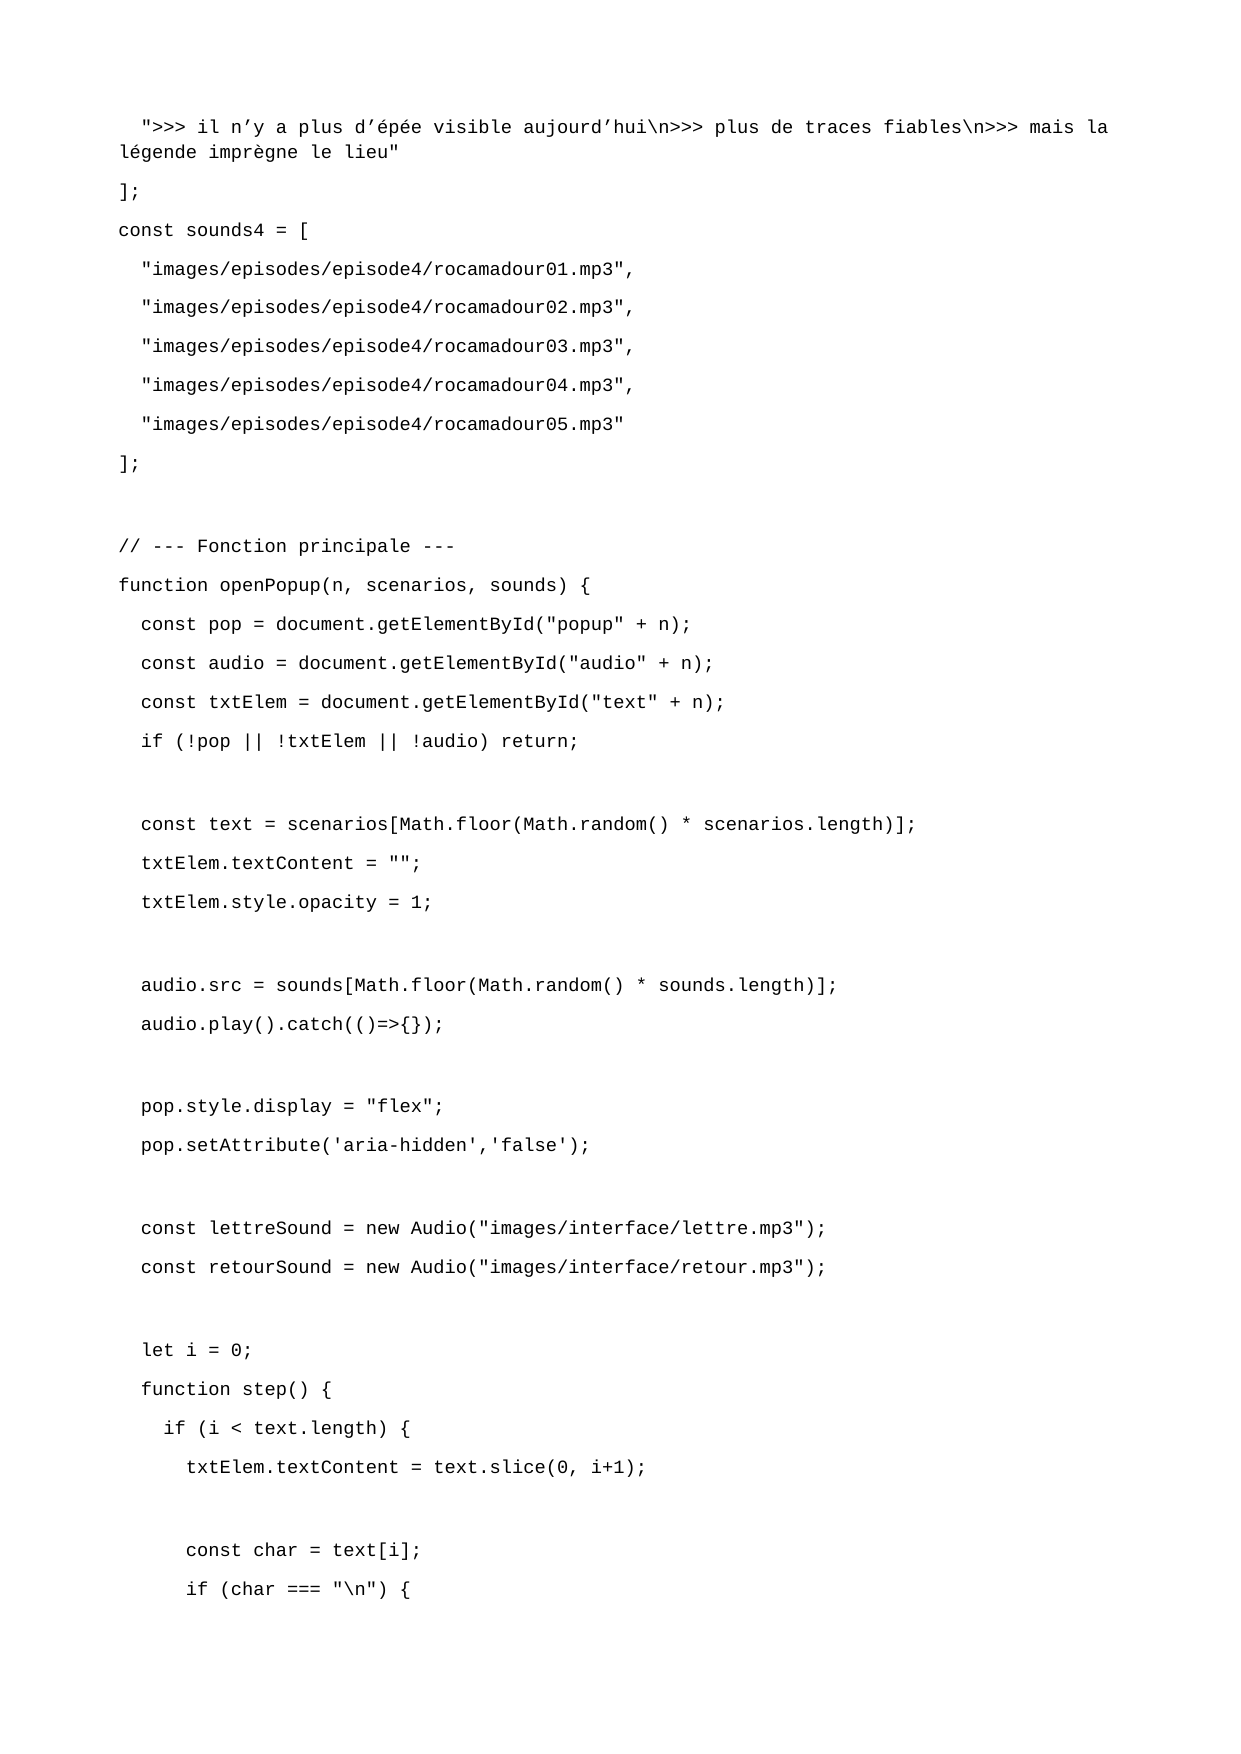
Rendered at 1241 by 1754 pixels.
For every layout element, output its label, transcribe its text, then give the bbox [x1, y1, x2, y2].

text // --- Fonction principale --- [118, 537, 1122, 558]
text const lettreSound = new Audio("images/interface/lettre.mp3"); [118, 1219, 1122, 1240]
text const pop = document.getElementById("popup" + n); [118, 615, 1122, 636]
text txtElem.textContent = text.slice(0, i+1); [118, 1457, 1122, 1479]
text "images/episodes/episode4/rocamadour03.mp3", [118, 337, 1122, 358]
text ]; [118, 454, 1122, 475]
text const text = scenarios[Math.floor(Math.random() * scenarios.length)]; [118, 814, 1122, 836]
text "images/episodes/episode4/rocamadour04.mp3", [118, 376, 1122, 397]
text "images/episodes/episode4/rocamadour05.mp3" [118, 415, 1122, 436]
text function step() { [118, 1379, 1122, 1401]
text function openPopup(n, scenarios, sounds) { [118, 576, 1122, 597]
text let i = 0; [118, 1341, 1122, 1362]
text const audio = document.getElementById("audio" + n); [118, 654, 1122, 675]
text if (i < text.length) { [118, 1418, 1122, 1440]
text audio.play().catch(()=>{}); [118, 1014, 1122, 1036]
text const char = text[i]; [118, 1540, 1122, 1562]
text const sounds4 = [ [118, 220, 1122, 242]
text const retourSound = new Audio("images/interface/retour.mp3"); [118, 1258, 1122, 1279]
text if (!pop || !txtElem || !audio) return; [118, 732, 1122, 753]
text if (char === "\n") { [118, 1579, 1122, 1601]
text txtElem.textContent = ""; [118, 853, 1122, 875]
text pop.style.display = "flex"; [118, 1097, 1122, 1118]
text "images/episodes/episode4/rocamadour01.mp3", [118, 259, 1122, 281]
text pop.setAttribute('aria-hidden','false'); [118, 1136, 1122, 1157]
text ">>> il n’y a plus d’épée visible aujourd’hui\n>>> plus de traces fiables\n>>> mais la légende imprègne le lieu" [118, 118, 1122, 164]
text audio.src = sounds[Math.floor(Math.random() * sounds.length)]; [118, 975, 1122, 997]
text txtElem.style.opacity = 1; [118, 892, 1122, 914]
text "images/episodes/episode4/rocamadour02.mp3", [118, 298, 1122, 319]
text ]; [118, 181, 1122, 203]
text const txtElem = document.getElementById("text" + n); [118, 693, 1122, 714]
